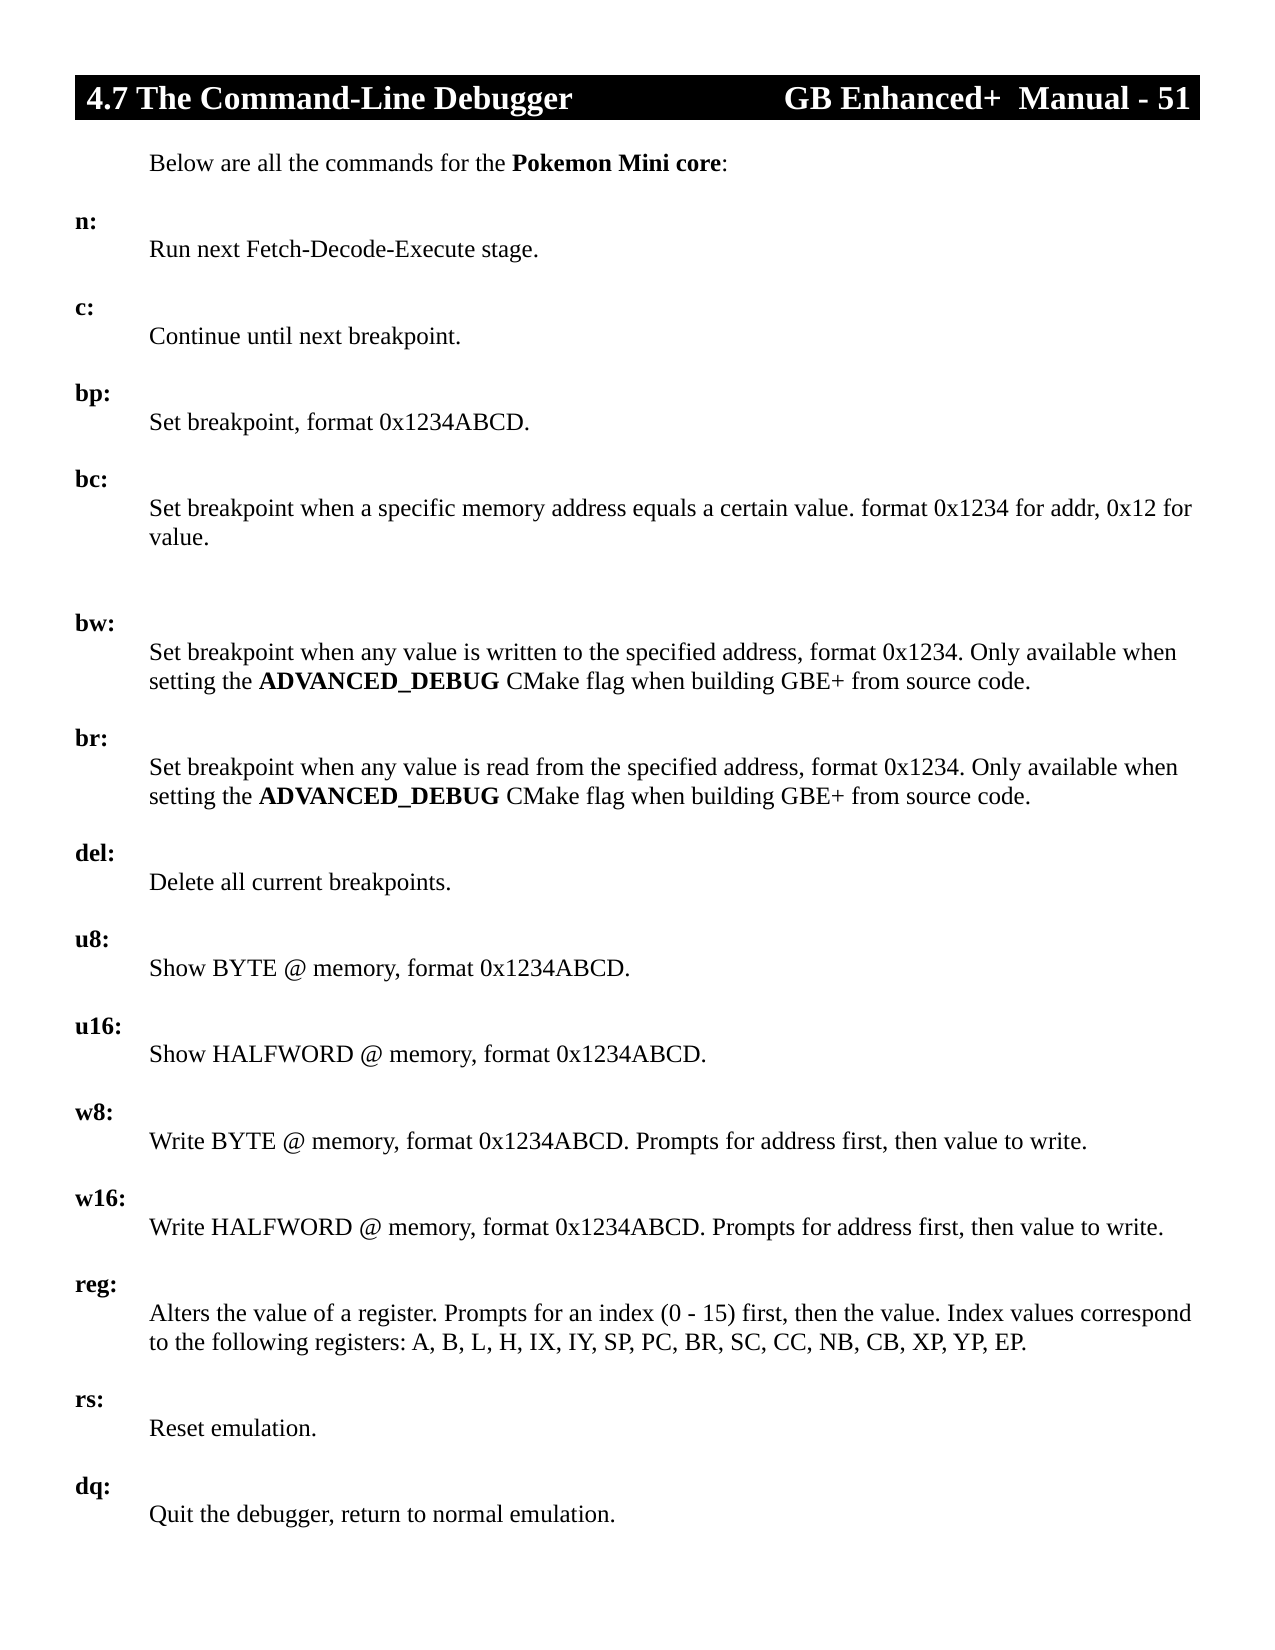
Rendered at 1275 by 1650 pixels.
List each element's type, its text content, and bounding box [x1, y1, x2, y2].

text Set breakpoint when any value is written to the specified address, format 0x1234. Only available when setting the ADVANCED_DEBUG CMake flag when building GBE+ from source code. [75, 637, 1200, 694]
text bc: [75, 464, 1200, 493]
text Below are all the commands for the Pokemon Mini core: [75, 148, 1200, 177]
text Write BYTE @ memory, format 0x1234ABCD. Prompts for address first, then value to write. [75, 1126, 1200, 1154]
text Quit the debugger, return to normal emulation. [75, 1499, 1200, 1528]
text bw: [75, 608, 1200, 637]
text rs: [75, 1384, 1200, 1413]
text Set breakpoint, format 0x1234ABCD. [75, 407, 1200, 436]
text Delete all current breakpoints. [75, 867, 1200, 896]
text bp: [75, 378, 1200, 407]
text w8: [75, 1097, 1200, 1126]
text Alters the value of a register. Prompts for an index (0 - 15) first, then the value. Index values correspond to the following registers: A, B, L, H, IX, IY, SP, PC, BR, SC, CC, NB, CB, XP, YP, EP. [75, 1298, 1200, 1356]
text Write HALFWORD @ memory, format 0x1234ABCD. Prompts for address first, then value to write. [75, 1212, 1200, 1241]
text Show HALFWORD @ memory, format 0x1234ABCD. [75, 1039, 1200, 1068]
text n: [75, 206, 1200, 234]
text br: [75, 723, 1200, 752]
text 4.7 The Command-Line Debugger GB Enhanced+ Manual - 51 [75, 75, 1200, 119]
text w16: [75, 1183, 1200, 1212]
text c: [75, 292, 1200, 321]
text u16: [75, 1011, 1200, 1039]
text Show BYTE @ memory, format 0x1234ABCD. [75, 953, 1200, 982]
text Set breakpoint when a specific memory address equals a certain value. format 0x1234 for addr, 0x12 for value. [75, 493, 1200, 551]
text Continue until next breakpoint. [75, 321, 1200, 349]
text del: [75, 838, 1200, 867]
text Run next Fetch-Decode-Execute stage. [75, 234, 1200, 263]
text u8: [75, 924, 1200, 953]
text reg: [75, 1269, 1200, 1298]
text Set breakpoint when any value is read from the specified address, format 0x1234. Only available when setting the ADVANCED_DEBUG CMake flag when building GBE+ from source code. [75, 752, 1200, 809]
text Reset emulation. [75, 1413, 1200, 1442]
text dq: [75, 1471, 1200, 1499]
